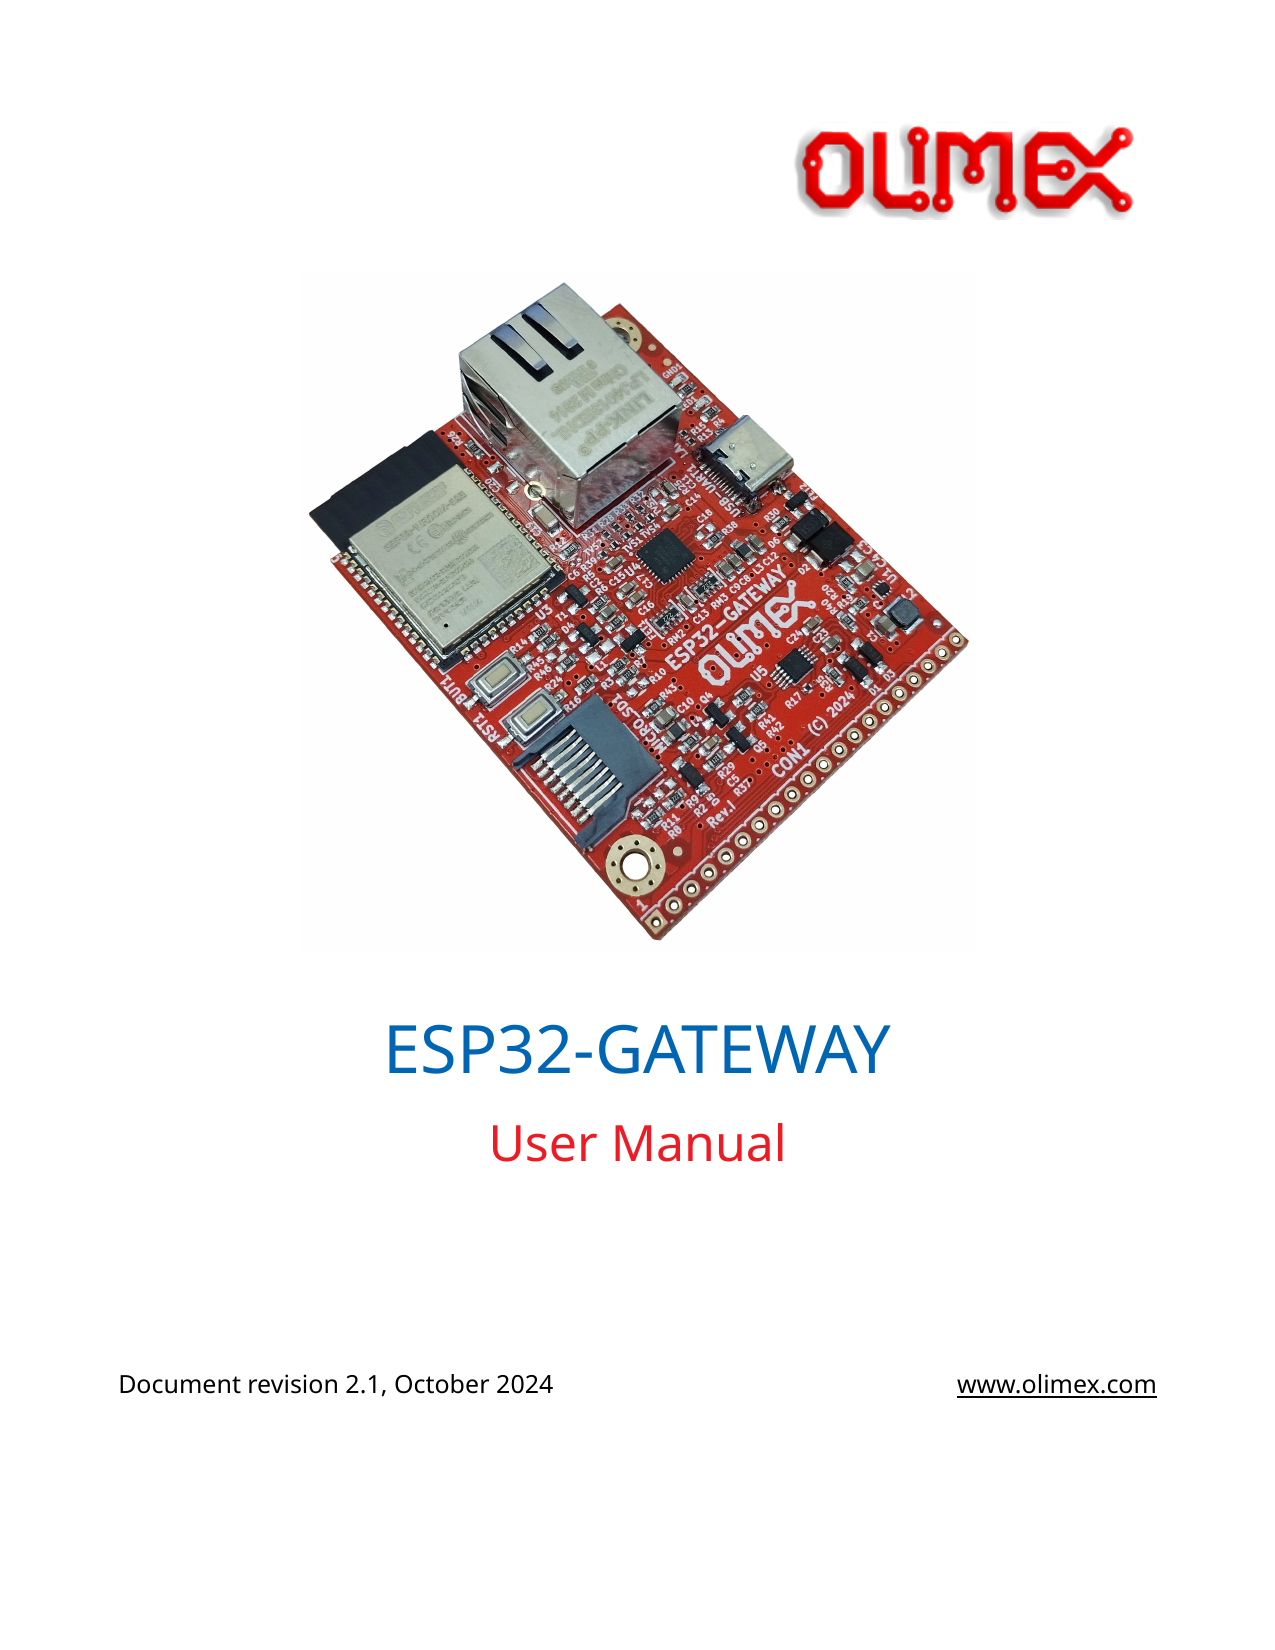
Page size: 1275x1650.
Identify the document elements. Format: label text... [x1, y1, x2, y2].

table_header www.olimex.com [674, 1367, 1157, 1401]
picture [781, 118, 1157, 220]
picture [300, 271, 976, 951]
text ESP32-GATEWAY [118, 1002, 1157, 1093]
text User Manual [118, 1107, 1157, 1176]
table_header Document revision 2.1, October 2024 [118, 1367, 673, 1401]
